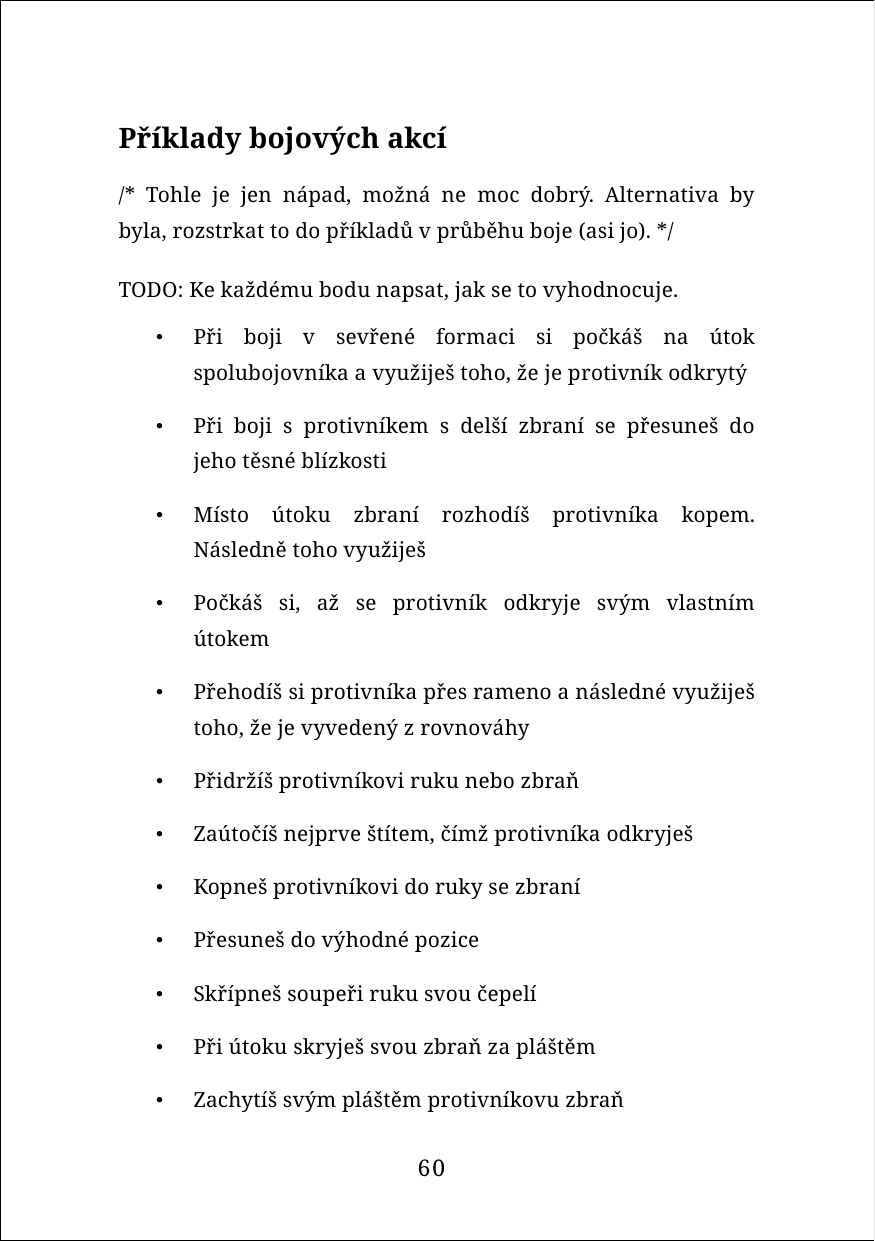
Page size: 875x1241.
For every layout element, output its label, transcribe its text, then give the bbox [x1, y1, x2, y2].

list Při útoku skryješ svou zbraň za pláštěm [156, 1032, 756, 1061]
list Přesuneš do výhodné pozice [156, 926, 756, 954]
list Skřípneš soupeři ruku svou čepelí [156, 979, 756, 1007]
text TODO: Ke každému bodu napsat, jak se to vyhodnocuje. [118, 275, 756, 303]
list Přehodíš si protivníka přes rameno a následné využiješ toho, že je vyvedený z rovnováhy [156, 677, 756, 741]
list Přidržíš protivníkovi ruku nebo zbraň [156, 766, 756, 794]
list Místo útoku zbraní rozhodíš protivníka kopem. Následně toho využiješ [156, 500, 756, 564]
list Kopneš protivníkovi do ruky se zbraní [156, 872, 756, 901]
subtitle Příklady bojových akcí [118, 118, 756, 157]
text /* Tohle je jen nápad, možná ne moc dobrý. Alternativa by byla, rozstrkat to do příkladů v průběhu boje (asi jo). */ [118, 180, 756, 244]
list Zaútočíš nejprve štítem, čímž protivníka odkryješ [156, 819, 756, 848]
list Zachytíš svým pláštěm protivníkovu zbraň [156, 1085, 756, 1114]
list Při boji v sevřené formaci si počkáš na útok spolubojovníka a využiješ toho, že je protivník odkrytý [156, 322, 756, 386]
list Při boji s protivníkem s delší zbraní se přesuneš do jeho těsné blízkosti [156, 411, 756, 475]
list Počkáš si, až se protivník odkryje svým vlastním útokem [156, 588, 756, 652]
